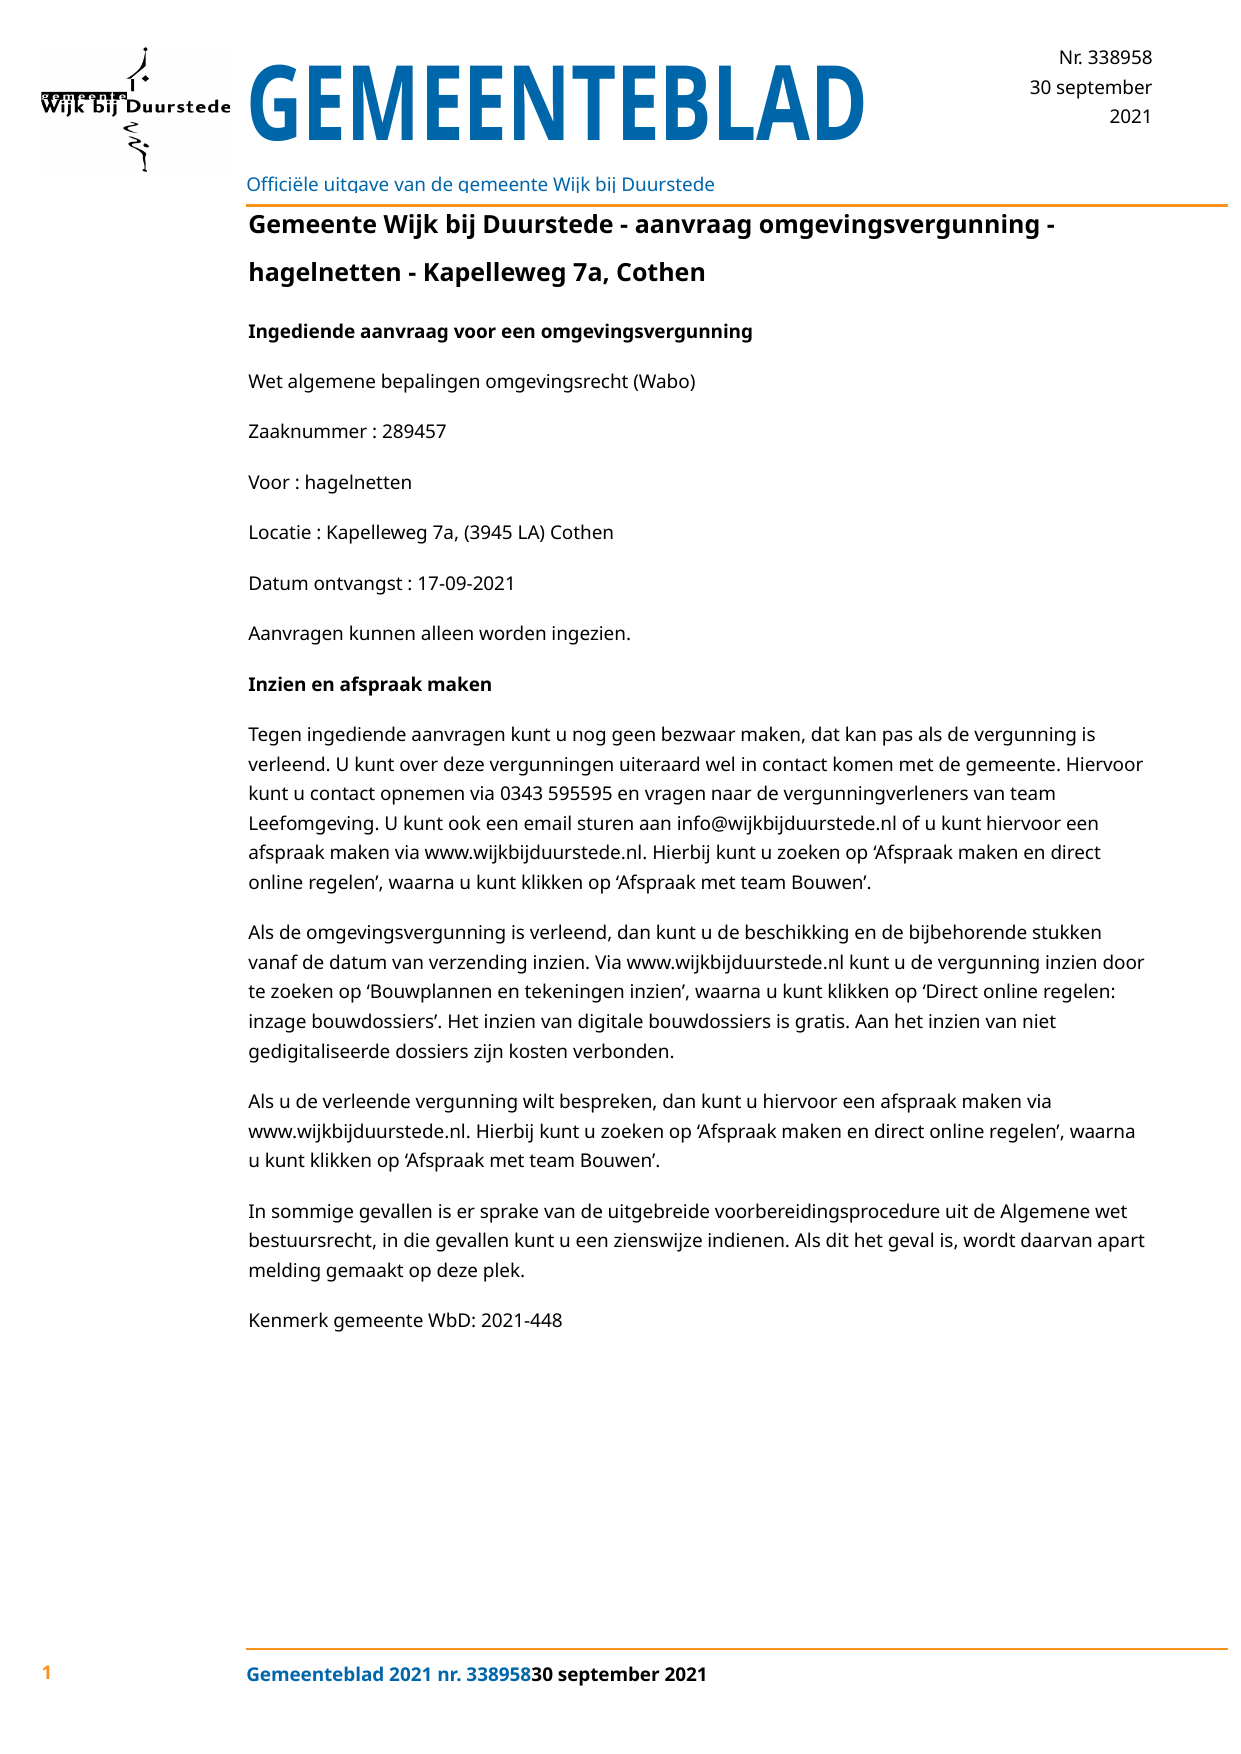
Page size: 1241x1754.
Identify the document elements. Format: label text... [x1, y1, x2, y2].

picture [41, 47, 231, 172]
text Tegen ingediende aanvragen kunt u nog geen bezwaar maken, dat kan pas als de vergunning is verleend. U kunt over deze vergunningen uiteraard wel in contact komen met de gemeente. Hiervoor kunt u contact opnemen via 0343 595595 en vragen naar de vergunningverleners van team Leefomgeving. U kunt ook een email sturen aan info@wijkbijduurstede.nl of u kunt hiervoor een afspraak maken via www.wijkbijduurstede.nl. Hierbij kunt u zoeken op ‘Afspraak maken en direct online regelen’, waarna u kunt klikken op ‘Afspraak met team Bouwen’. [248, 721, 1152, 895]
text Aanvragen kunnen alleen worden ingezien. [248, 620, 1152, 646]
text Ingediende aanvraag voor een omgevingsvergunning [248, 318, 1152, 344]
text Datum ontvangst : 17-09-2021 [248, 570, 1152, 596]
text Gemeente Wijk bij Duurstede - aanvraag omgevingsvergunning - hagelnetten - Kapelleweg 7a, Cothen [248, 207, 1152, 288]
text Als de omgevingsvergunning is verleend, dan kunt u de beschikking en de bijbehorende stukken vanaf de datum van verzending inzien. Via www.wijkbijduurstede.nl kunt u de vergunning inzien door te zoeken op ‘Bouwplannen en tekeningen inzien’, waarna u kunt klikken op ‘Direct online regelen: inzage bouwdossiers’. Het inzien van digitale bouwdossiers is gratis. Aan het inzien van niet gedigitaliseerde dossiers zijn kosten verbonden. [248, 919, 1152, 1064]
text Zaaknummer : 289457 [248, 419, 1152, 444]
text Als u de verleende vergunning wilt bespreken, dan kunt u hiervoor een afspraak maken via www.wijkbijduurstede.nl. Hierbij kunt u zoeken op ‘Afspraak maken en direct online regelen’, waarna u kunt klikken op ‘Afspraak met team Bouwen’. [248, 1088, 1152, 1173]
text Voor : hagelnetten [248, 469, 1152, 495]
text Wet algemene bepalingen omgevingsrecht (Wabo) [248, 368, 1152, 394]
text Inzien en afspraak maken [248, 671, 1152, 697]
text In sommige gevallen is er sprake van de uitgebreide voorbereidingsprocedure uit de Algemene wet bestuursrecht, in die gevallen kunt u een zienswijze indienen. Als dit het geval is, wordt daarvan apart melding gemaakt op deze plek. [248, 1198, 1152, 1283]
text Kenmerk gemeente WbD: 2021-448 [248, 1307, 1152, 1333]
text Locatie : Kapelleweg 7a, (3945 LA) Cothen [248, 519, 1152, 545]
